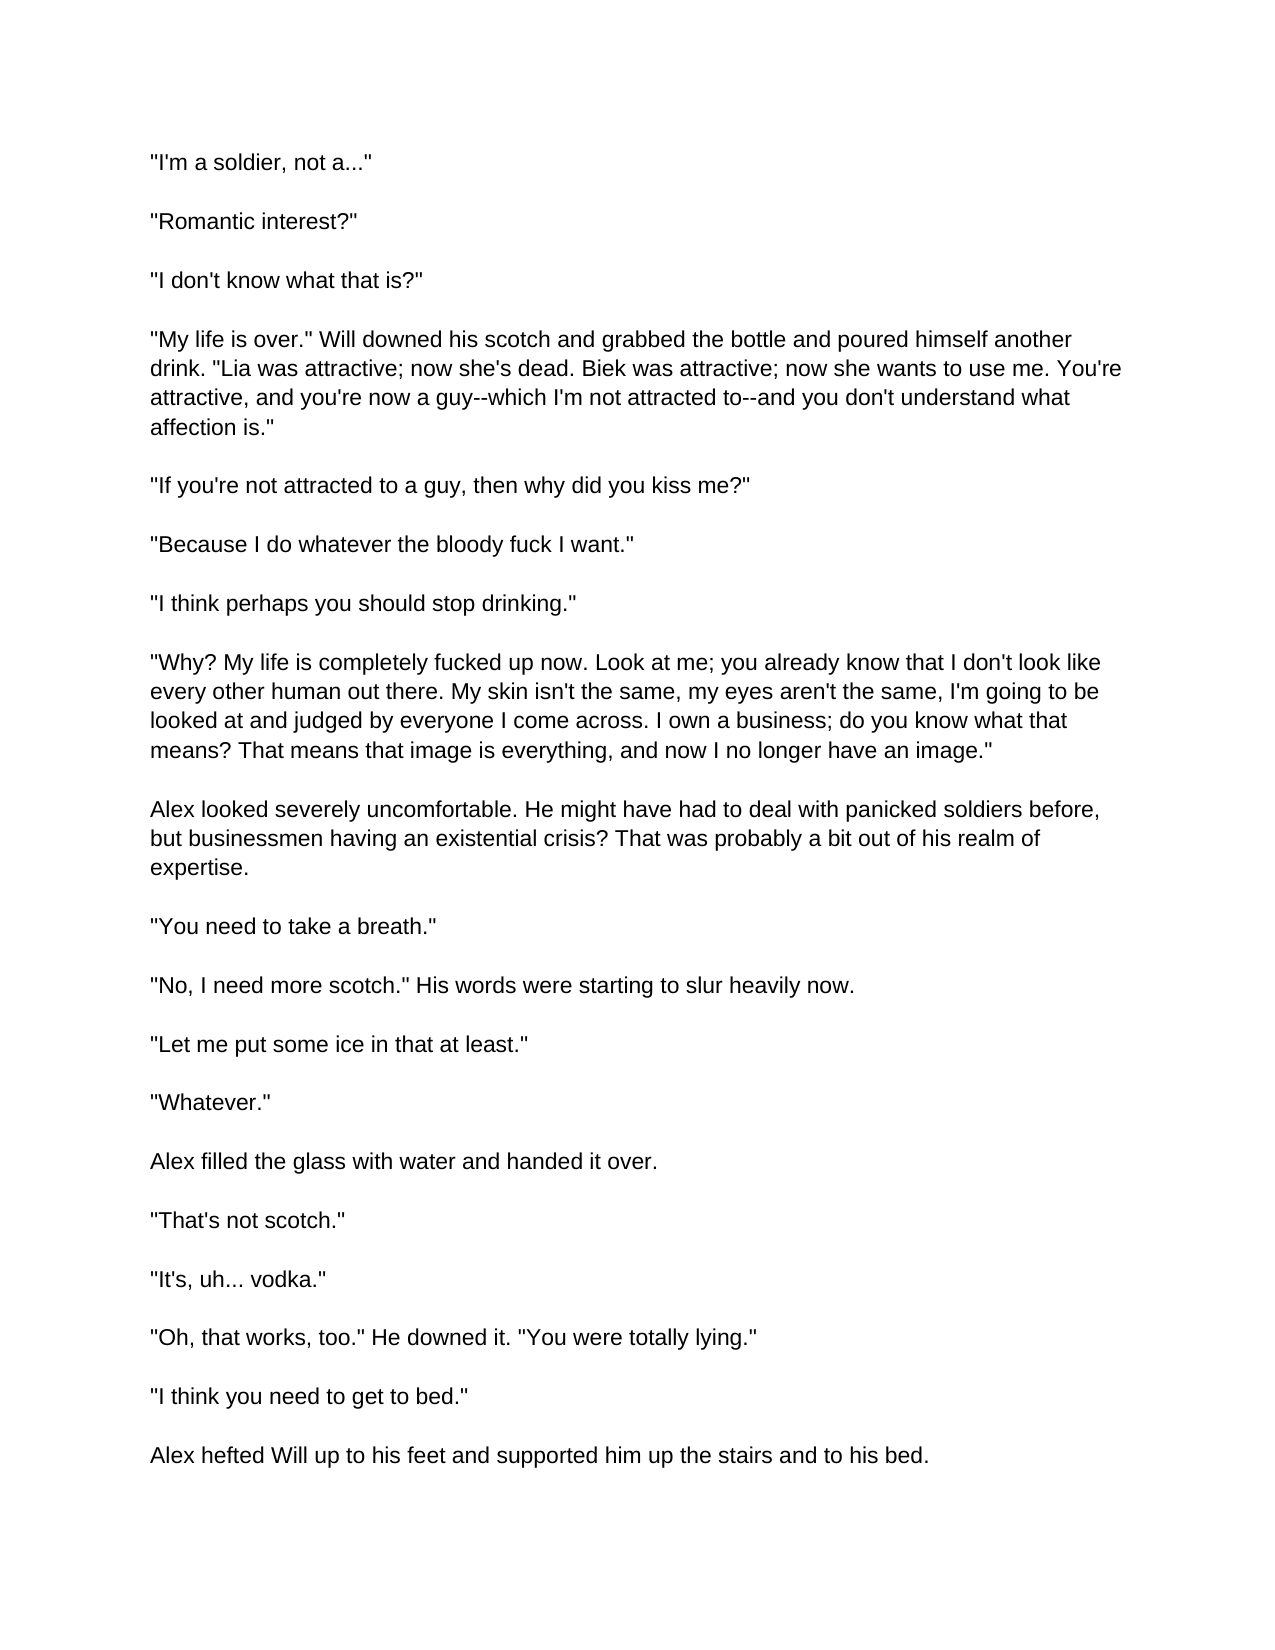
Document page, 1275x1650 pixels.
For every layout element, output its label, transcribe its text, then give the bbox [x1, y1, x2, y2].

text "I'm a soldier, not a..." [150, 150, 1125, 176]
text "I think you need to get to bed." [150, 1384, 1125, 1409]
text "I don't know what that is?" [150, 267, 1125, 293]
text "You need to take a breath." [150, 914, 1125, 939]
text "If you're not attracted to a guy, then why did you kiss me?" [150, 473, 1125, 499]
text "Oh, that works, too." He downed it. "You were totally lying." [150, 1325, 1125, 1351]
text "That's not scotch." [150, 1207, 1125, 1233]
text "No, I need more scotch." His words were starting to slur heavily now. [150, 972, 1125, 998]
text "Why? My life is completely fucked up now. Look at me; you already know that I don't look like every other human out there. My skin isn't the same, my eyes aren't the same, I'm going to be looked at and judged by everyone I come across. I own a business; do you know what that means? That means that image is everything, and now I no longer have an image." [150, 649, 1125, 763]
text Alex looked severely uncomfortable. He might have had to deal with panicked soldiers before, but businessmen having an existential crisis? That was probably a bit out of his realm of expertise. [150, 796, 1125, 881]
text "Because I do whatever the bloody fuck I want." [150, 532, 1125, 557]
text "Let me put some ice in that at least." [150, 1031, 1125, 1057]
text "It's, uh... vodka." [150, 1266, 1125, 1292]
text Alex filled the glass with water and handed it over. [150, 1149, 1125, 1174]
text "My life is over." Will downed his scotch and grabbed the bottle and poured himself another drink. "Lia was attractive; now she's dead. Biek was attractive; now she wants to use me. You're attractive, and you're now a guy--which I'm not attracted to--and you don't understand what affection is." [150, 326, 1125, 440]
text "Romantic interest?" [150, 209, 1125, 234]
text Alex hefted Will up to his feet and supported him up the stairs and to his bed. [150, 1442, 1125, 1468]
text "I think perhaps you should stop drinking." [150, 591, 1125, 616]
text "Whatever." [150, 1090, 1125, 1116]
